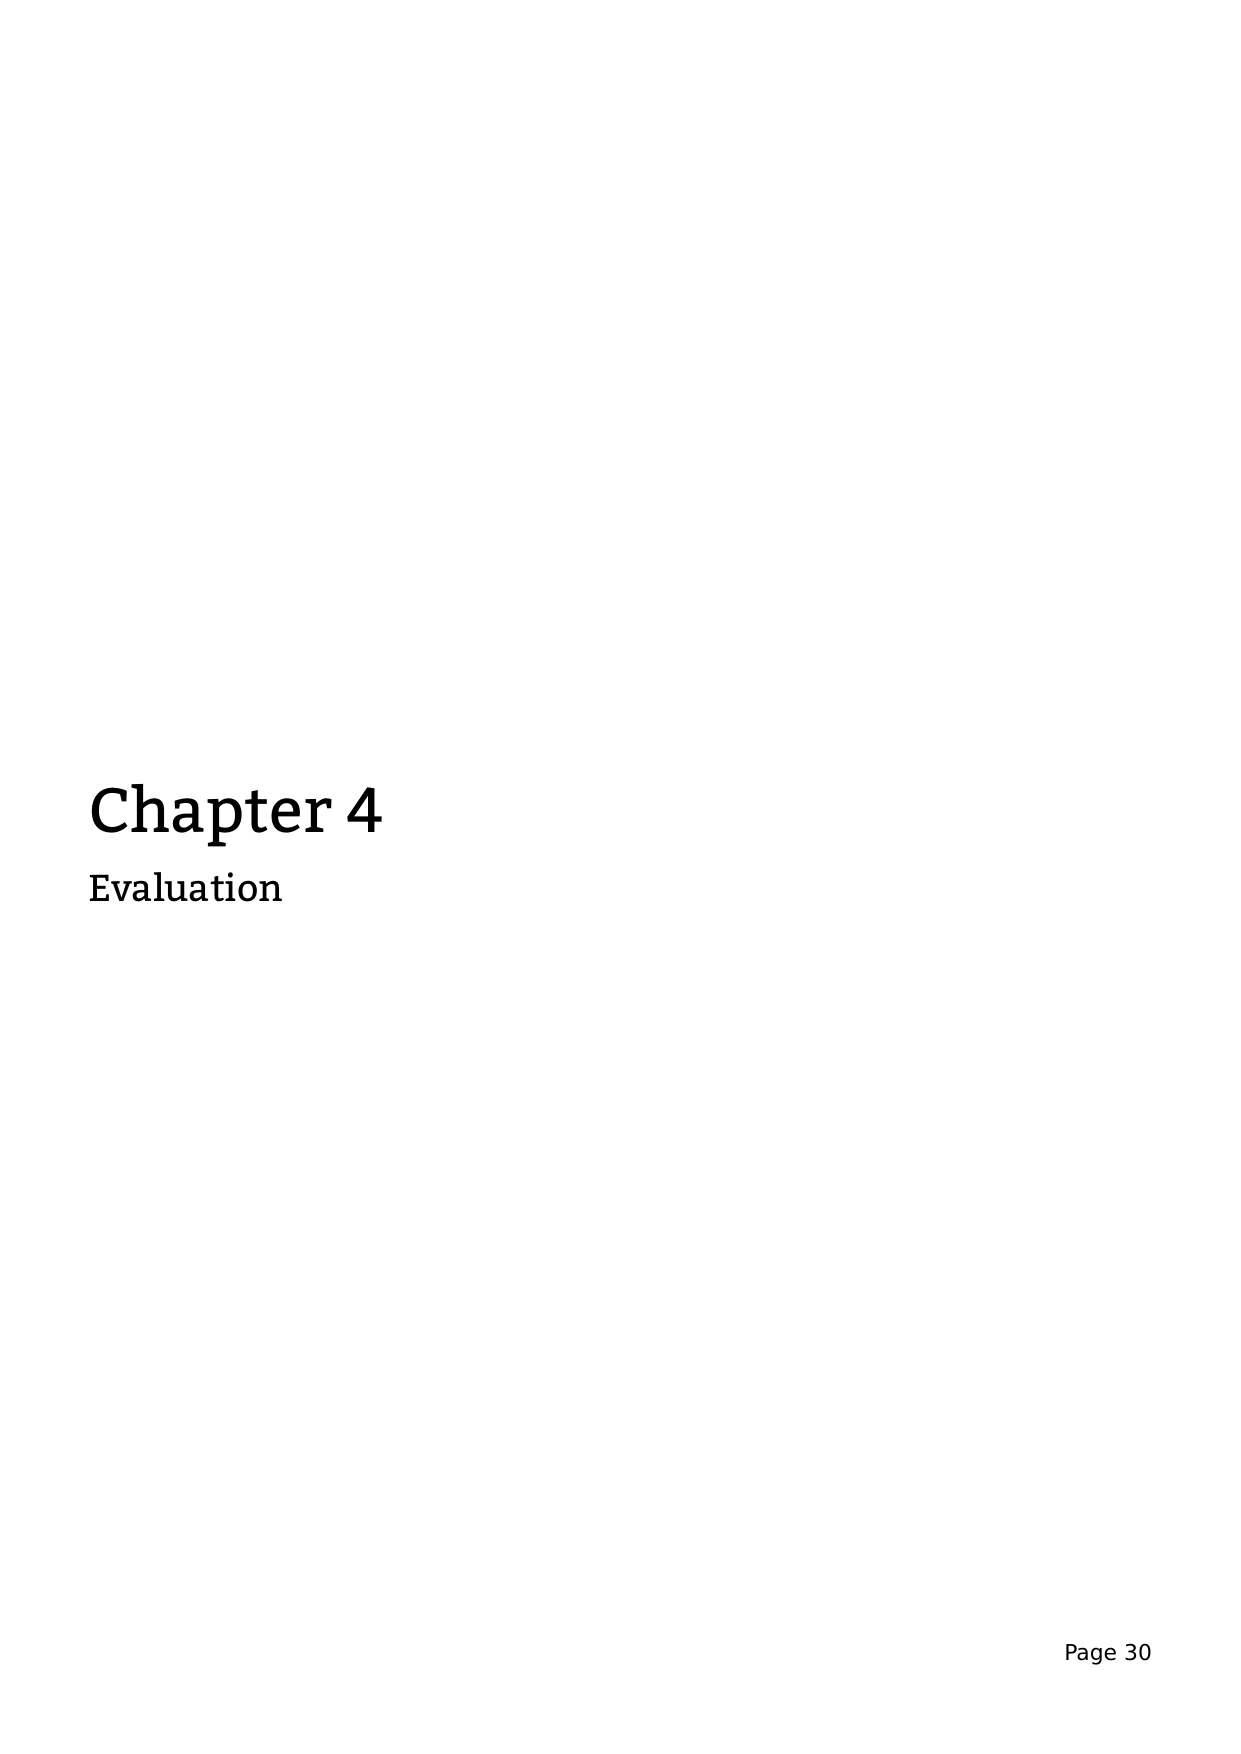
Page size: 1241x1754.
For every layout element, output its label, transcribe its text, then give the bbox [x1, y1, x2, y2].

subtitle Evaluation [88, 865, 1152, 910]
title Chapter 4 [88, 771, 1152, 846]
